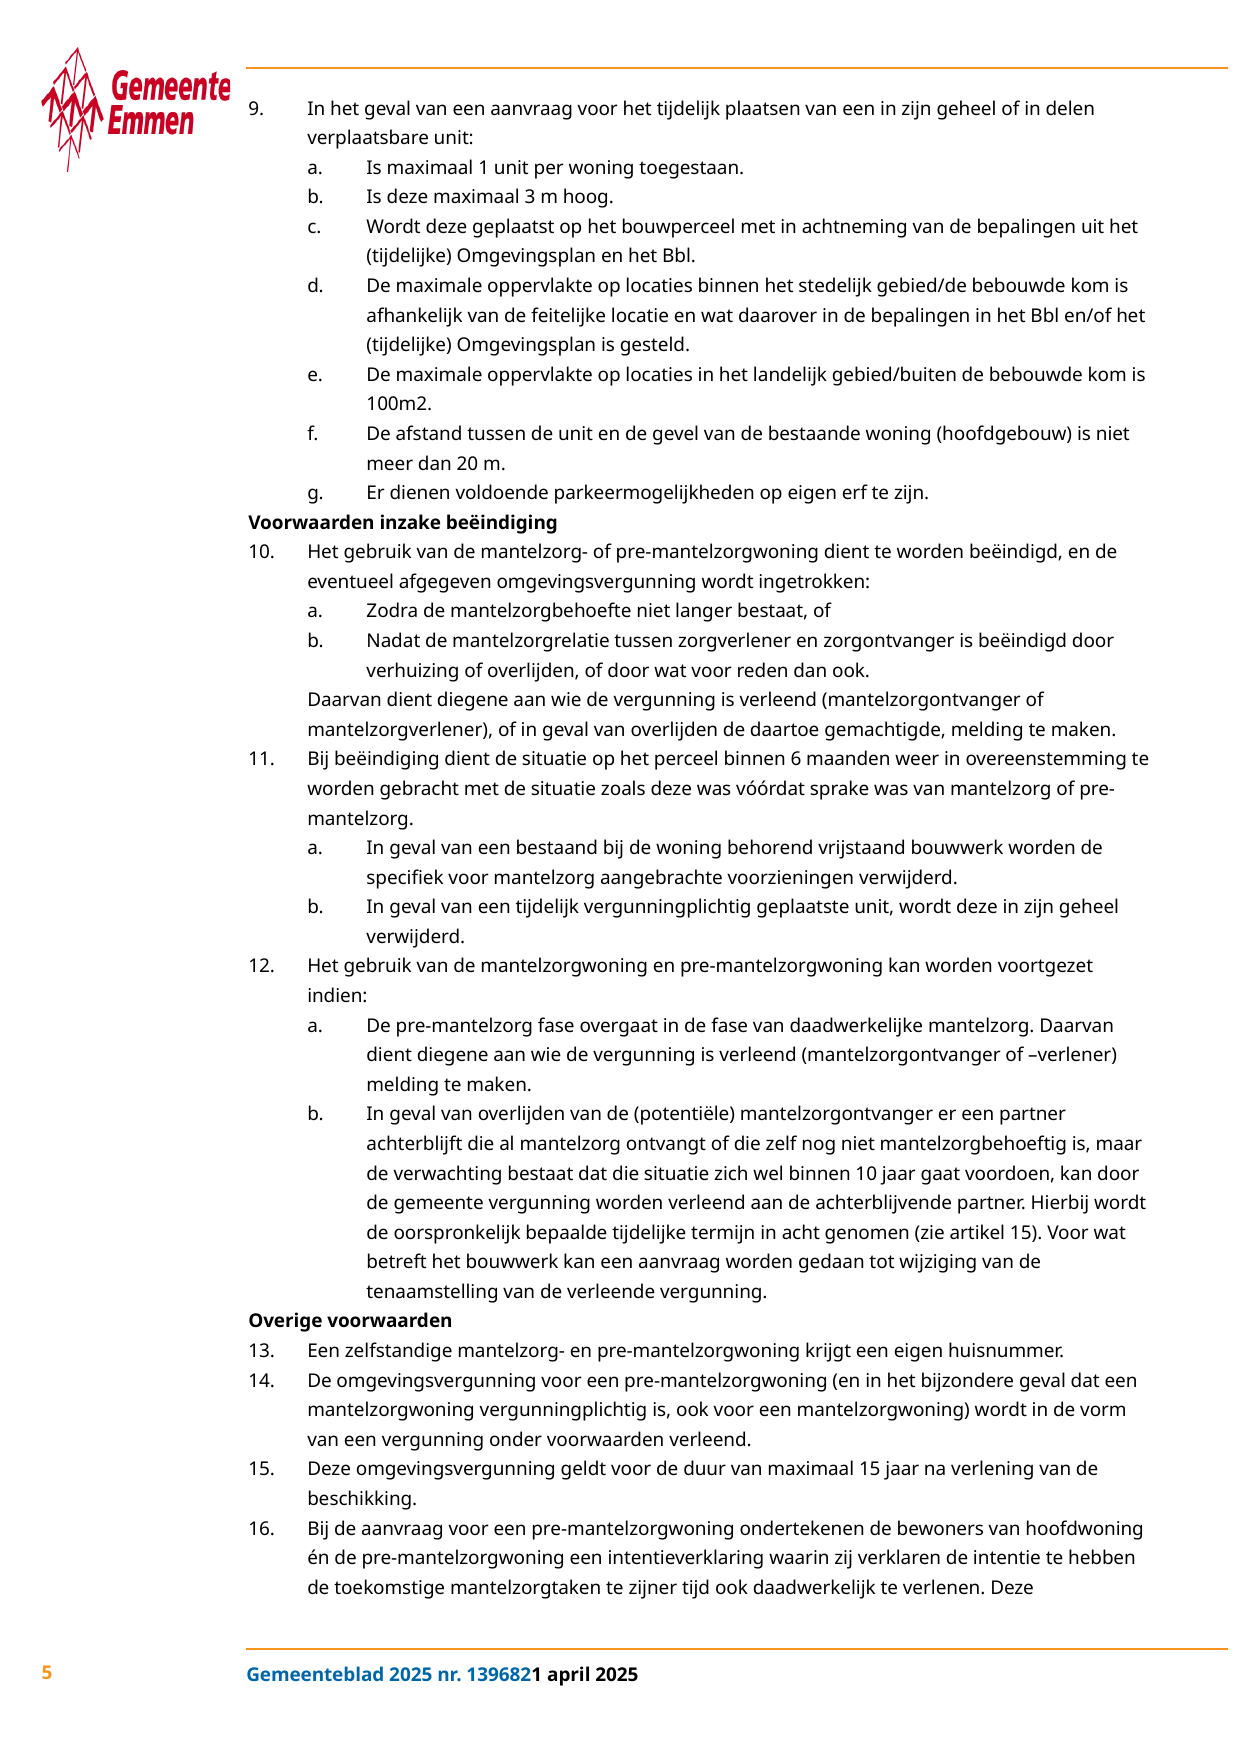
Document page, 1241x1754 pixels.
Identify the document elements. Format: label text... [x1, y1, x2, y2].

picture [41, 47, 231, 172]
list In het geval van een aanvraag voor het tijdelijk plaatsen van een in zijn geheel of in delen verplaatsbare unit: [248, 95, 1152, 150]
list De maximale oppervlakte op locaties binnen het stedelijk gebied/de bebouwde kom is afhankelijk van de feitelijke locatie en wat daarover in de bepalingen in het Bbl en/of het (tijdelijke) Omgevingsplan is gesteld. [307, 272, 1152, 357]
text Voorwaarden inzake beëindiging [248, 509, 1152, 535]
list De afstand tussen de unit en de gevel van de bestaande woning (hoofdgebouw) is niet meer dan 20 m. [307, 420, 1152, 476]
list Een zelfstandige mantelzorg- en pre-mantelzorgwoning krijgt een eigen huisnummer. [248, 1337, 1152, 1363]
list Zodra de mantelzorgbehoefte niet langer bestaat, of [307, 598, 1152, 623]
list Is deze maximaal 3 m hoog. [307, 183, 1152, 209]
list Is maximaal 1 unit per woning toegestaan. [307, 154, 1152, 180]
list Het gebruik van de mantelzorg- of pre-mantelzorgwoning dient te worden beëindigd, en de eventueel afgegeven omgevingsvergunning wordt ingetrokken: [248, 538, 1152, 594]
list Daarvan dient diegene aan wie de vergunning is verleend (mantelzorgontvanger of mantelzorgverlener), of in geval van overlijden de daartoe gemachtigde, melding te maken. [248, 686, 1152, 742]
list Wordt deze geplaatst op het bouwperceel met in achtneming van de bepalingen uit het (tijdelijke) Omgevingsplan en het Bbl. [307, 213, 1152, 268]
list De pre-mantelzorg fase overgaat in de fase van daadwerkelijke mantelzorg. Daarvan dient diegene aan wie de vergunning is verleend (mantelzorgontvanger of –verlener) melding te maken. [307, 1012, 1152, 1097]
list In geval van een bestaand bij de woning behorend vrijstaand bouwwerk worden de specifiek voor mantelzorg aangebrachte voorzieningen verwijderd. [307, 834, 1152, 890]
list Nadat de mantelzorgrelatie tussen zorgverlener en zorgontvanger is beëindigd door verhuizing of overlijden, of door wat voor reden dan ook. [307, 627, 1152, 683]
list Het gebruik van de mantelzorgwoning en pre-mantelzorgwoning kan worden voortgezet indien: [248, 953, 1152, 1008]
list Deze omgevingsvergunning geldt voor de duur van maximaal 15 jaar na verlening van de beschikking. [248, 1456, 1152, 1511]
list De maximale oppervlakte op locaties in het landelijk gebied/buiten de bebouwde kom is 100m2. [307, 361, 1152, 416]
list Er dienen voldoende parkeermogelijkheden op eigen erf te zijn. [307, 479, 1152, 505]
text Overige voorwaarden [248, 1308, 1152, 1333]
list Bij de aanvraag voor een pre-mantelzorgwoning ondertekenen de bewoners van hoofdwoning én de pre-mantelzorgwoning een intentieverklaring waarin zij verklaren de intentie te hebben de toekomstige mantelzorgtaken te zijner tijd ook daadwerkelijk te verlenen. Deze [248, 1515, 1152, 1600]
list De omgevingsvergunning voor een pre-mantelzorgwoning (en in het bijzondere geval dat een mantelzorgwoning vergunningplichtig is, ook voor een mantelzorgwoning) wordt in de vorm van een vergunning onder voorwaarden verleend. [248, 1367, 1152, 1452]
list In geval van overlijden van de (potentiële) mantelzorgontvanger er een partner achterblijft die al mantelzorg ontvangt of die zelf nog niet mantelzorgbehoeftig is, maar de verwachting bestaat dat die situatie zich wel binnen 10 jaar gaat voordoen, kan door de gemeente vergunning worden verleend aan de achterblijvende partner. Hierbij wordt de oorspronkelijk bepaalde tijdelijke termijn in acht genomen (zie artikel 15). Voor wat betreft het bouwwerk kan een aanvraag worden gedaan tot wijziging van de tenaamstelling van de verleende vergunning. [307, 1101, 1152, 1304]
list Bij beëindiging dient de situatie op het perceel binnen 6 maanden weer in overeenstemming te worden gebracht met de situatie zoals deze was vóórdat sprake was van mantelzorg of pre-mantelzorg. [248, 746, 1152, 831]
list In geval van een tijdelijk vergunningplichtig geplaatste unit, wordt deze in zijn geheel verwijderd. [307, 893, 1152, 949]
